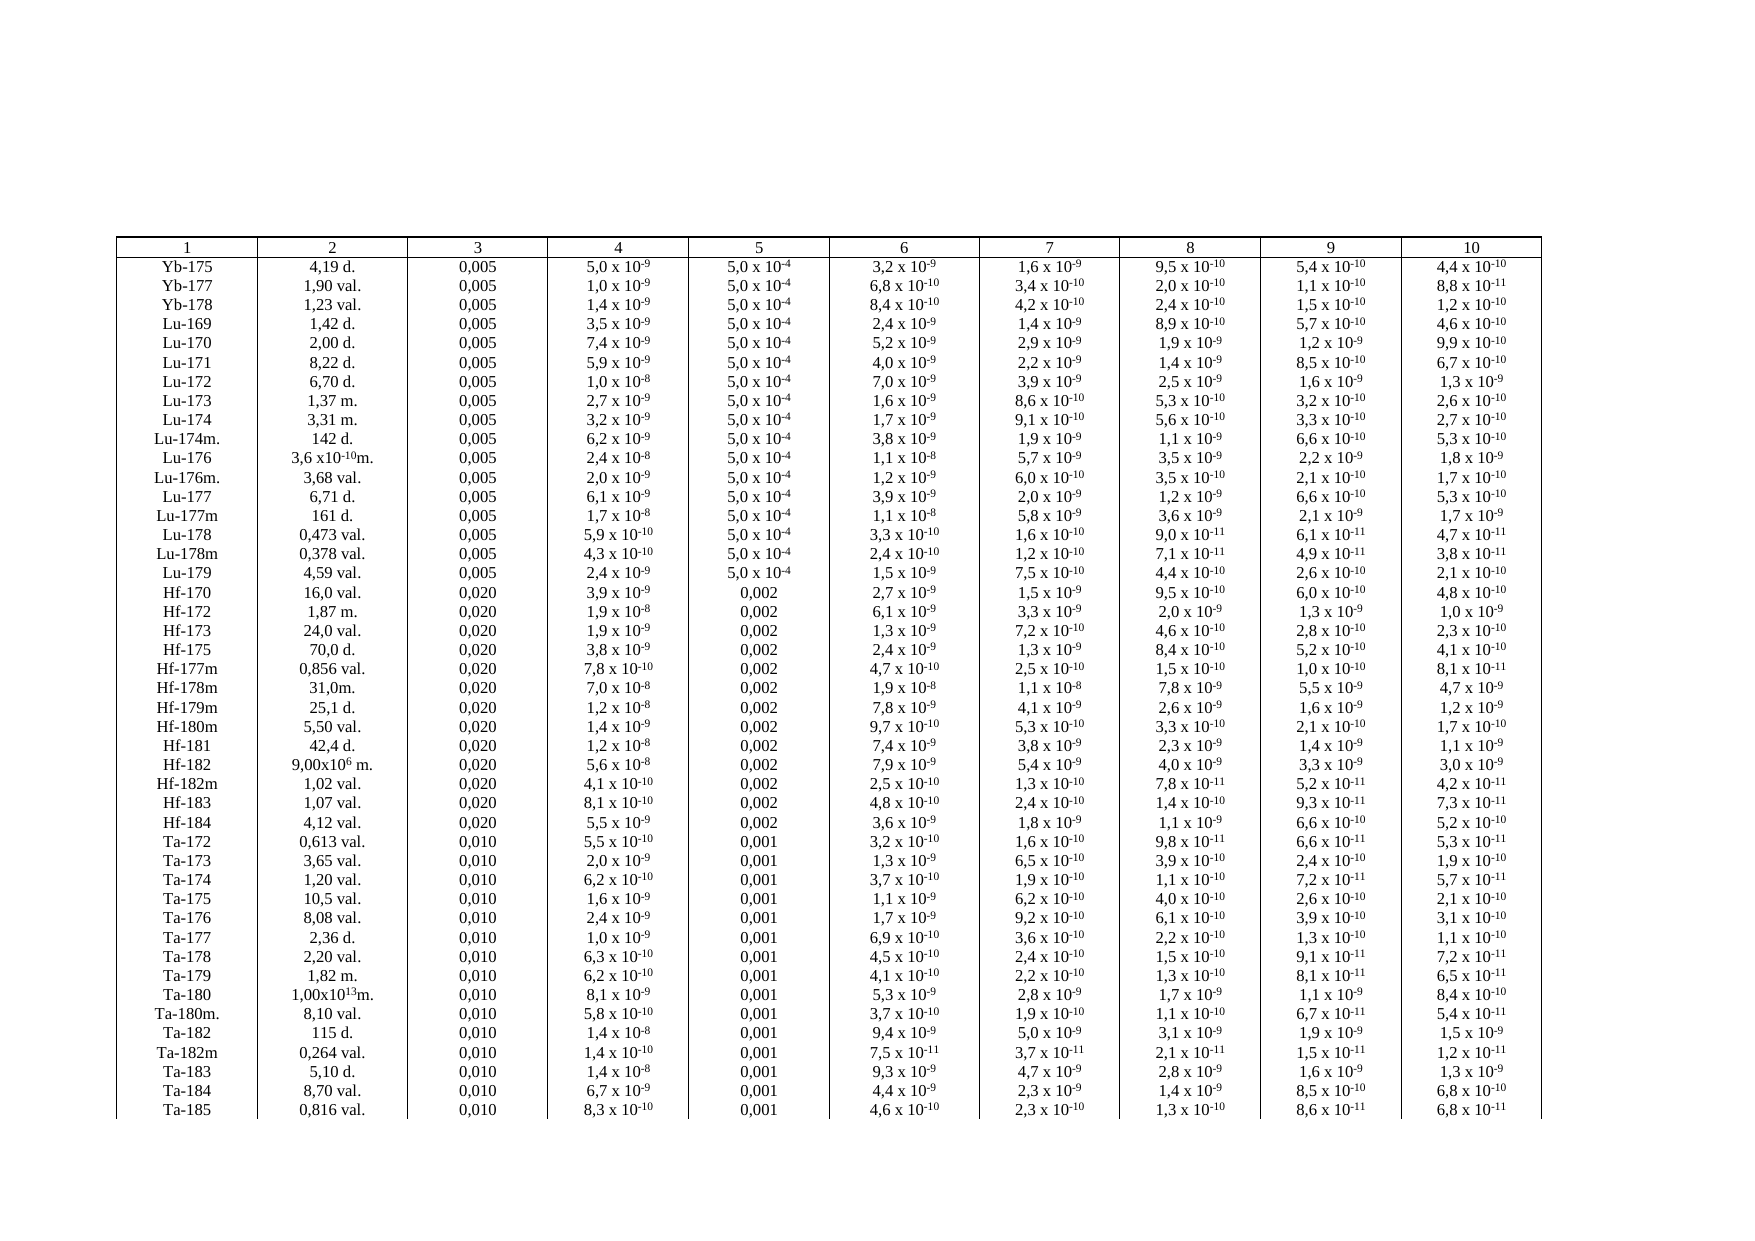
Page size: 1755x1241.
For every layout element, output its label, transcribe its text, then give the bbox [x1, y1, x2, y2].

table_cell 6,7 x 10-9 [548, 1081, 688, 1100]
table_cell Lu-172 [117, 372, 257, 391]
table_cell 16,0 val. [258, 583, 407, 602]
table_cell Hf-170 [117, 583, 257, 602]
table_cell Hf-175 [117, 640, 257, 659]
table_cell 6,6 x 10-11 [1261, 832, 1401, 851]
table_cell 5,0 x 10-4 [689, 468, 829, 487]
table_cell 1,2 x 10-9 [1120, 487, 1260, 506]
table_cell 1,6 x 10-9 [548, 889, 688, 908]
table_cell 5,0 x 10-4 [689, 258, 829, 276]
table_cell Lu-176m. [117, 468, 257, 487]
table_cell 5,7 x 10-9 [980, 448, 1119, 467]
table_cell 3,8 x 10-11 [1402, 544, 1541, 563]
table_cell 7,4 x 10-9 [548, 333, 688, 352]
table_cell 2,4 x 10-9 [830, 640, 979, 659]
table_cell 3,9 x 10-9 [980, 372, 1119, 391]
table_cell 0,001 [689, 966, 829, 985]
table_cell Ta-180 [117, 985, 257, 1004]
table_cell Hf-177m [117, 659, 257, 678]
table_cell 2,5 x 10-9 [1120, 372, 1260, 391]
table_cell 0,001 [689, 1004, 829, 1023]
table_cell 0,010 [408, 1004, 547, 1023]
table_cell 42,4 d. [258, 736, 407, 755]
table_cell 1,4 x 10-8 [548, 1062, 688, 1081]
table_cell 4,4 x 10-9 [830, 1081, 979, 1100]
table_cell 7,0 x 10-9 [830, 372, 979, 391]
table_cell 1,1 x 10-9 [1261, 985, 1401, 1004]
table_cell 0,020 [408, 774, 547, 793]
table_cell 0,010 [408, 947, 547, 966]
table_cell 1,9 x 10-9 [980, 429, 1119, 448]
table_cell 2,4 x 10-10 [980, 793, 1119, 812]
table_cell 1,0 x 10-8 [548, 372, 688, 391]
table_cell 5,2 x 10-10 [1261, 640, 1401, 659]
table_cell 0,020 [408, 736, 547, 755]
table_cell 4,1 x 10-10 [1402, 640, 1541, 659]
table_cell Ta-183 [117, 1062, 257, 1081]
table_cell Ta-173 [117, 851, 257, 870]
table_cell 3,4 x 10-10 [980, 276, 1119, 295]
table_cell 0,001 [689, 908, 829, 927]
table_cell 3,3 x 10-10 [830, 525, 979, 544]
table_cell Lu-174m. [117, 429, 257, 448]
table_cell 2,1 x 10-10 [1402, 889, 1541, 908]
table_cell 6,3 x 10-10 [548, 947, 688, 966]
table_cell 0,010 [408, 832, 547, 851]
table_cell 6,2 x 10-10 [548, 966, 688, 985]
table_cell 1,87 m. [258, 602, 407, 621]
table_cell 6,7 x 10-10 [1402, 353, 1541, 372]
table_cell 0,001 [689, 851, 829, 870]
table_cell 0,001 [689, 985, 829, 1004]
table_cell 2,2 x 10-9 [980, 353, 1119, 372]
table_header 6 [830, 238, 979, 257]
table_cell 5,0 x 10-4 [689, 314, 829, 333]
table_cell 3,6 x 10-10 [980, 928, 1119, 947]
table_cell 4,4 x 10-10 [1120, 563, 1260, 582]
table_cell 70,0 d. [258, 640, 407, 659]
table_cell 3,5 x 10-9 [548, 314, 688, 333]
table_cell 1,3 x 10-9 [830, 851, 979, 870]
table_cell 9,5 x 10-10 [1120, 583, 1260, 602]
table_cell 5,6 x 10-10 [1120, 410, 1260, 429]
table_cell 0,010 [408, 908, 547, 927]
table_cell 2,3 x 10-10 [980, 1100, 1119, 1119]
table_cell 7,4 x 10-9 [830, 736, 979, 755]
table_cell 5,8 x 10-9 [980, 506, 1119, 525]
table_cell 8,4 x 10-10 [1120, 640, 1260, 659]
table_cell 1,2 x 10-9 [1261, 333, 1401, 352]
table_cell 1,37 m. [258, 391, 407, 410]
table_cell 1,4 x 10-9 [548, 717, 688, 736]
table_cell 7,5 x 10-10 [980, 563, 1119, 582]
table_cell 5,0 x 10-4 [689, 506, 829, 525]
table_cell 1,6 x 10-9 [1261, 372, 1401, 391]
table_cell 8,6 x 10-10 [980, 391, 1119, 410]
table_cell 1,9 x 10-10 [980, 870, 1119, 889]
table_cell 0,005 [408, 333, 547, 352]
table_cell 0,020 [408, 659, 547, 678]
table_cell 0,005 [408, 448, 547, 467]
table_cell 1,2 x 10-9 [1402, 698, 1541, 717]
table_cell 0,020 [408, 678, 547, 697]
table_cell 0,005 [408, 487, 547, 506]
table_cell 7,3 x 10-11 [1402, 793, 1541, 812]
table_cell 6,1 x 10-9 [548, 487, 688, 506]
table_cell Ta-178 [117, 947, 257, 966]
table_cell 161 d. [258, 506, 407, 525]
table_cell 1,9 x 10-9 [1120, 333, 1260, 352]
table_cell Hf-173 [117, 621, 257, 640]
table_cell Lu-170 [117, 333, 257, 352]
table_cell 0,020 [408, 755, 547, 774]
table_cell 5,2 x 10-10 [1402, 813, 1541, 832]
table_cell 4,0 x 10-9 [830, 353, 979, 372]
table_cell 1,23 val. [258, 295, 407, 314]
table_cell 1,0 x 10-9 [548, 928, 688, 947]
table_cell 0,020 [408, 583, 547, 602]
table_cell 2,4 x 10-9 [548, 908, 688, 927]
table_header 8 [1120, 238, 1260, 257]
table_cell 0,010 [408, 1043, 547, 1062]
table_cell Lu-178m [117, 544, 257, 563]
table_cell 5,5 x 10-10 [548, 832, 688, 851]
table_cell 3,8 x 10-9 [980, 736, 1119, 755]
table_cell 2,6 x 10-10 [1261, 889, 1401, 908]
table_cell 4,1 x 10-10 [830, 966, 979, 985]
table_cell 9,9 x 10-10 [1402, 333, 1541, 352]
table_cell 3,1 x 10-10 [1402, 908, 1541, 927]
table_cell 5,5 x 10-9 [548, 813, 688, 832]
table_cell 2,1 x 10-10 [1402, 563, 1541, 582]
table_cell 4,7 x 10-9 [1402, 678, 1541, 697]
table_cell 1,3 x 10-9 [1402, 1062, 1541, 1081]
table_cell 1,0 x 10-10 [1261, 659, 1401, 678]
table_cell 3,6 x 10-9 [830, 813, 979, 832]
table_cell Lu-176 [117, 448, 257, 467]
table_cell 1,3 x 10-9 [980, 640, 1119, 659]
table_cell 0,005 [408, 563, 547, 582]
table_cell 5,9 x 10-10 [548, 525, 688, 544]
table_cell Hf-180m [117, 717, 257, 736]
table_cell 5,0 x 10-4 [689, 391, 829, 410]
table_cell Hf-183 [117, 793, 257, 812]
table_cell 4,5 x 10-10 [830, 947, 979, 966]
table_cell 0,002 [689, 659, 829, 678]
table_cell 1,4 x 10-8 [548, 1023, 688, 1042]
table_cell Ta-182 [117, 1023, 257, 1042]
table_cell 2,20 val. [258, 947, 407, 966]
table_cell 7,8 x 10-9 [1120, 678, 1260, 697]
table_cell 3,7 x 10-10 [830, 1004, 979, 1023]
table_cell 1,4 x 10-9 [1261, 736, 1401, 755]
table_cell 0,005 [408, 429, 547, 448]
table_cell 0,020 [408, 621, 547, 640]
table_cell 4,7 x 10-9 [980, 1062, 1119, 1081]
table_header 4 [548, 238, 688, 257]
table_cell 1,7 x 10-8 [548, 506, 688, 525]
table_cell 1,7 x 10-9 [830, 410, 979, 429]
table_cell 1,20 val. [258, 870, 407, 889]
table_cell 1,5 x 10-9 [980, 583, 1119, 602]
table_cell 9,1 x 10-11 [1261, 947, 1401, 966]
table_cell 2,9 x 10-9 [980, 333, 1119, 352]
table_cell 1,1 x 10-8 [830, 448, 979, 467]
table_cell 4,8 x 10-10 [830, 793, 979, 812]
table_cell 9,3 x 10-11 [1261, 793, 1401, 812]
table_cell 8,4 x 10-10 [830, 295, 979, 314]
table_cell 3,65 val. [258, 851, 407, 870]
table_cell 1,2 x 10-10 [1402, 295, 1541, 314]
table_cell 3,6 x 10-9 [1120, 506, 1260, 525]
table_cell 5,8 x 10-10 [548, 1004, 688, 1023]
table_cell Hf-182 [117, 755, 257, 774]
table_cell 4,12 val. [258, 813, 407, 832]
table_cell 2,7 x 10-9 [548, 391, 688, 410]
table_cell 1,8 x 10-9 [1402, 448, 1541, 467]
table_cell 8,8 x 10-11 [1402, 276, 1541, 295]
table_cell 6,6 x 10-10 [1261, 813, 1401, 832]
table_cell 8,1 x 10-11 [1402, 659, 1541, 678]
table_cell 0,001 [689, 1023, 829, 1042]
table_cell 2,8 x 10-10 [1261, 621, 1401, 640]
table_cell 0,002 [689, 640, 829, 659]
table_cell Hf-179m [117, 698, 257, 717]
table_cell 8,10 val. [258, 1004, 407, 1023]
table_cell 1,02 val. [258, 774, 407, 793]
table_cell 2,2 x 10-10 [980, 966, 1119, 985]
table_cell 2,36 d. [258, 928, 407, 947]
table_cell 25,1 d. [258, 698, 407, 717]
table_cell 6,2 x 10-10 [548, 870, 688, 889]
table_cell 4,7 x 10-11 [1402, 525, 1541, 544]
table_cell 6,1 x 10-9 [830, 602, 979, 621]
table_cell 1,82 m. [258, 966, 407, 985]
table_cell 2,7 x 10-9 [830, 583, 979, 602]
table_cell 1,6 x 10-9 [1261, 1062, 1401, 1081]
table_cell 1,0 x 10-9 [1402, 602, 1541, 621]
table_cell 0,002 [689, 621, 829, 640]
table_cell 2,6 x 10-10 [1261, 563, 1401, 582]
table_cell 6,8 x 10-11 [1402, 1100, 1541, 1119]
table_cell 7,1 x 10-11 [1120, 544, 1260, 563]
table_cell 1,7 x 10-9 [830, 908, 979, 927]
table_cell 1,7 x 10-10 [1402, 717, 1541, 736]
table_cell 5,3 x 10-9 [830, 985, 979, 1004]
table_cell 0,005 [408, 314, 547, 333]
table_cell 0,020 [408, 793, 547, 812]
table_cell 115 d. [258, 1023, 407, 1042]
table_cell 5,0 x 10-9 [548, 258, 688, 276]
table_cell 5,0 x 10-4 [689, 448, 829, 467]
table_cell 1,4 x 10-9 [1120, 353, 1260, 372]
table_cell 9,4 x 10-9 [830, 1023, 979, 1042]
table_cell 5,4 x 10-10 [1261, 258, 1401, 276]
table_cell 3,5 x 10-10 [1120, 468, 1260, 487]
table_cell 0,020 [408, 698, 547, 717]
table_cell 5,0 x 10-4 [689, 487, 829, 506]
table_cell Ta-182m [117, 1043, 257, 1062]
table_cell 0,005 [408, 372, 547, 391]
table_cell 0,005 [408, 258, 547, 276]
table_cell 5,2 x 10-9 [830, 333, 979, 352]
table_cell 0,001 [689, 870, 829, 889]
table_cell 3,6 x10-10m. [258, 448, 407, 467]
table_cell 0,473 val. [258, 525, 407, 544]
table_cell Hf-181 [117, 736, 257, 755]
table_cell 7,8 x 10-11 [1120, 774, 1260, 793]
table_cell Hf-182m [117, 774, 257, 793]
table_cell 1,3 x 10-9 [830, 621, 979, 640]
table_cell 3,8 x 10-9 [548, 640, 688, 659]
table_cell 0,010 [408, 985, 547, 1004]
table_header 5 [689, 238, 829, 257]
table_cell 6,70 d. [258, 372, 407, 391]
table_cell 5,0 x 10-4 [689, 353, 829, 372]
table_cell 1,3 x 10-10 [980, 774, 1119, 793]
table_cell 0,005 [408, 506, 547, 525]
table_cell 1,7 x 10-10 [1402, 468, 1541, 487]
table_cell 2,3 x 10-9 [980, 1081, 1119, 1100]
table_cell 6,71 d. [258, 487, 407, 506]
table_cell Lu-177 [117, 487, 257, 506]
table_cell 3,9 x 10-10 [1120, 851, 1260, 870]
table_cell 0,005 [408, 295, 547, 314]
table_cell 6,5 x 10-11 [1402, 966, 1541, 985]
table_cell Ta-172 [117, 832, 257, 851]
table_cell 2,0 x 10-9 [1120, 602, 1260, 621]
table_cell 1,3 x 10-9 [1261, 602, 1401, 621]
table_cell 8,08 val. [258, 908, 407, 927]
table_cell Ta-174 [117, 870, 257, 889]
table_cell 1,1 x 10-9 [1120, 813, 1260, 832]
table_cell 7,8 x 10-10 [548, 659, 688, 678]
table_cell 0,001 [689, 1081, 829, 1100]
table_cell 1,6 x 10-9 [1261, 698, 1401, 717]
table_cell 2,4 x 10-8 [548, 448, 688, 467]
table_cell 1,2 x 10-11 [1402, 1043, 1541, 1062]
table_cell 0,020 [408, 640, 547, 659]
table_cell 0,010 [408, 851, 547, 870]
table_cell 0,002 [689, 583, 829, 602]
table_cell 6,2 x 10-9 [548, 429, 688, 448]
table_cell 1,2 x 10-10 [980, 544, 1119, 563]
table_cell Lu-171 [117, 353, 257, 372]
table_header 2 [258, 238, 407, 257]
table_cell Lu-169 [117, 314, 257, 333]
table_cell 0,001 [689, 928, 829, 947]
table_cell 0,010 [408, 1062, 547, 1081]
table_cell 7,5 x 10-11 [830, 1043, 979, 1062]
table_cell Ta-177 [117, 928, 257, 947]
table_cell Hf-172 [117, 602, 257, 621]
table_cell 6,8 x 10-10 [1402, 1081, 1541, 1100]
table_cell 0,001 [689, 1100, 829, 1119]
table_cell 0,005 [408, 544, 547, 563]
table_cell 8,70 val. [258, 1081, 407, 1100]
table_cell 3,9 x 10-10 [1261, 908, 1401, 927]
table_cell 2,0 x 10-9 [548, 468, 688, 487]
table_cell 0,010 [408, 966, 547, 985]
table_cell 4,6 x 10-10 [1402, 314, 1541, 333]
table_cell 1,1 x 10-8 [830, 506, 979, 525]
table_cell 2,4 x 10-10 [1120, 295, 1260, 314]
table_cell Yb-177 [117, 276, 257, 295]
table_cell 2,5 x 10-10 [980, 659, 1119, 678]
table_cell 2,1 x 10-10 [1261, 468, 1401, 487]
table_cell 5,2 x 10-11 [1261, 774, 1401, 793]
table_cell 5,3 x 10-10 [980, 717, 1119, 736]
table_cell 8,1 x 10-9 [548, 985, 688, 1004]
table_cell 6,0 x 10-10 [980, 468, 1119, 487]
table_header 7 [980, 238, 1119, 257]
table_cell Yb-175 [117, 258, 257, 276]
table_cell 5,0 x 10-4 [689, 525, 829, 544]
table_cell 3,2 x 10-9 [548, 410, 688, 429]
table_cell 1,3 x 10-10 [1120, 1100, 1260, 1119]
table_cell 3,8 x 10-9 [830, 429, 979, 448]
table_cell 5,3 x 10-10 [1402, 429, 1541, 448]
table_cell 3,9 x 10-9 [830, 487, 979, 506]
table_cell Ta-175 [117, 889, 257, 908]
table_cell 4,6 x 10-10 [830, 1100, 979, 1119]
table_cell 3,2 x 10-10 [830, 832, 979, 851]
table_cell 1,6 x 10-9 [980, 258, 1119, 276]
table_cell 5,0 x 10-4 [689, 295, 829, 314]
table_cell 2,4 x 10-10 [980, 947, 1119, 966]
table_cell 0,264 val. [258, 1043, 407, 1062]
table_cell 8,1 x 10-11 [1261, 966, 1401, 985]
table_cell 9,7 x 10-10 [830, 717, 979, 736]
table_cell 4,0 x 10-10 [1120, 889, 1260, 908]
table_cell 6,5 x 10-10 [980, 851, 1119, 870]
table_cell 0,002 [689, 698, 829, 717]
table_cell 2,2 x 10-10 [1120, 928, 1260, 947]
table_cell 6,6 x 10-10 [1261, 429, 1401, 448]
table_cell 7,2 x 10-11 [1402, 947, 1541, 966]
table_cell 8,3 x 10-10 [548, 1100, 688, 1119]
table_cell 0,001 [689, 1043, 829, 1062]
table_cell 8,1 x 10-10 [548, 793, 688, 812]
table_cell 0,002 [689, 717, 829, 736]
table_cell Ta-179 [117, 966, 257, 985]
table_cell 1,5 x 10-10 [1120, 947, 1260, 966]
table_cell 3,3 x 10-10 [1120, 717, 1260, 736]
table_cell 1,00x1013m. [258, 985, 407, 1004]
table_cell 3,5 x 10-9 [1120, 448, 1260, 467]
table_cell 1,5 x 10-11 [1261, 1043, 1401, 1062]
table_cell 1,1 x 10-10 [1120, 1004, 1260, 1023]
table_cell 1,5 x 10-10 [1261, 295, 1401, 314]
table_cell 1,9 x 10-9 [548, 621, 688, 640]
table_cell 1,3 x 10-10 [1120, 966, 1260, 985]
table_cell 1,1 x 10-10 [1120, 870, 1260, 889]
table_cell 8,22 d. [258, 353, 407, 372]
table_cell 4,59 val. [258, 563, 407, 582]
table_cell 5,0 x 10-4 [689, 333, 829, 352]
table_cell 3,2 x 10-9 [830, 258, 979, 276]
table_cell 0,005 [408, 276, 547, 295]
table_cell 3,2 x 10-10 [1261, 391, 1401, 410]
table_cell 4,7 x 10-10 [830, 659, 979, 678]
table_cell 1,1 x 10-8 [980, 678, 1119, 697]
table_cell 3,3 x 10-9 [980, 602, 1119, 621]
table_cell 3,0 x 10-9 [1402, 755, 1541, 774]
table_cell 5,4 x 10-9 [980, 755, 1119, 774]
table_cell Lu-177m [117, 506, 257, 525]
table_cell 0,002 [689, 774, 829, 793]
table_cell 2,00 d. [258, 333, 407, 352]
table_cell 2,8 x 10-9 [980, 985, 1119, 1004]
table_cell 2,0 x 10-10 [1120, 276, 1260, 295]
table_cell 1,07 val. [258, 793, 407, 812]
table_cell 2,6 x 10-10 [1402, 391, 1541, 410]
table_cell 1,4 x 10-9 [548, 295, 688, 314]
table_cell 0,002 [689, 736, 829, 755]
table_cell 4,9 x 10-11 [1261, 544, 1401, 563]
table_cell 5,5 x 10-9 [1261, 678, 1401, 697]
table_cell 0,010 [408, 928, 547, 947]
table_cell 3,7 x 10-11 [980, 1043, 1119, 1062]
table_cell 3,1 x 10-9 [1120, 1023, 1260, 1042]
table_cell 4,4 x 10-10 [1402, 258, 1541, 276]
table_cell 0,010 [408, 889, 547, 908]
table_cell 0,378 val. [258, 544, 407, 563]
table_cell 7,8 x 10-9 [830, 698, 979, 717]
table_cell 0,002 [689, 678, 829, 697]
table_cell 4,2 x 10-11 [1402, 774, 1541, 793]
table_cell 2,7 x 10-10 [1402, 410, 1541, 429]
table_cell Hf-178m [117, 678, 257, 697]
table_cell 0,005 [408, 410, 547, 429]
table_cell 1,3 x 10-10 [1261, 928, 1401, 947]
table_cell Lu-173 [117, 391, 257, 410]
table_cell Hf-184 [117, 813, 257, 832]
table_cell 0,005 [408, 525, 547, 544]
table_cell 3,3 x 10-9 [1261, 755, 1401, 774]
table_cell 1,4 x 10-9 [980, 314, 1119, 333]
table_cell 6,1 x 10-11 [1261, 525, 1401, 544]
table_cell 1,7 x 10-9 [1402, 506, 1541, 525]
table_cell 5,50 val. [258, 717, 407, 736]
table_cell 8,6 x 10-11 [1261, 1100, 1401, 1119]
table_cell 5,0 x 10-4 [689, 410, 829, 429]
table_cell 5,0 x 10-4 [689, 429, 829, 448]
table_cell 1,1 x 10-9 [1120, 429, 1260, 448]
table_cell 1,5 x 10-10 [1120, 659, 1260, 678]
table_cell 9,3 x 10-9 [830, 1062, 979, 1081]
table_cell 0,002 [689, 793, 829, 812]
table_cell 7,2 x 10-11 [1261, 870, 1401, 889]
table_cell 2,6 x 10-9 [1120, 698, 1260, 717]
table_cell 0,010 [408, 870, 547, 889]
table_cell 2,3 x 10-10 [1402, 621, 1541, 640]
table_cell 5,9 x 10-9 [548, 353, 688, 372]
table_cell 0,001 [689, 1062, 829, 1081]
table_cell 8,5 x 10-10 [1261, 353, 1401, 372]
table_cell Ta-185 [117, 1100, 257, 1119]
table_cell 0,002 [689, 813, 829, 832]
table_cell 3,9 x 10-9 [548, 583, 688, 602]
table_cell 0,005 [408, 391, 547, 410]
table_cell 1,5 x 10-9 [830, 563, 979, 582]
table_cell 1,5 x 10-9 [1402, 1023, 1541, 1042]
table_cell 5,10 d. [258, 1062, 407, 1081]
table_cell 4,3 x 10-10 [548, 544, 688, 563]
table_cell 1,7 x 10-9 [1120, 985, 1260, 1004]
table_cell 1,9 x 10-8 [548, 602, 688, 621]
table_cell 7,2 x 10-10 [980, 621, 1119, 640]
table_cell 0,010 [408, 1081, 547, 1100]
table_cell 4,0 x 10-9 [1120, 755, 1260, 774]
table_cell Ta-176 [117, 908, 257, 927]
table_cell 1,1 x 10-10 [1261, 276, 1401, 295]
table_cell 4,6 x 10-10 [1120, 621, 1260, 640]
table_header 1 [117, 238, 257, 257]
table_cell 4,19 d. [258, 258, 407, 276]
table_cell 0,020 [408, 602, 547, 621]
table_cell 1,1 x 10-9 [830, 889, 979, 908]
table_cell 5,0 x 10-9 [980, 1023, 1119, 1042]
table_cell 1,4 x 10-10 [548, 1043, 688, 1062]
table_cell 0,010 [408, 1023, 547, 1042]
table_cell 0,001 [689, 947, 829, 966]
table_cell 2,2 x 10-9 [1261, 448, 1401, 467]
table_header 3 [408, 238, 547, 257]
table_header 10 [1402, 238, 1541, 257]
table_cell 10,5 val. [258, 889, 407, 908]
table_cell 1,9 x 10-10 [1402, 851, 1541, 870]
table_cell Ta-184 [117, 1081, 257, 1100]
table_cell 2,4 x 10-10 [1261, 851, 1401, 870]
table_cell 1,6 x 10-10 [980, 832, 1119, 851]
table_cell 6,8 x 10-10 [830, 276, 979, 295]
table_cell 0,001 [689, 832, 829, 851]
table_cell 3,7 x 10-10 [830, 870, 979, 889]
table_cell 9,8 x 10-11 [1120, 832, 1260, 851]
table_cell 6,9 x 10-10 [830, 928, 979, 947]
table_cell 1,9 x 10-8 [830, 678, 979, 697]
table_cell 4,1 x 10-9 [980, 698, 1119, 717]
table_cell 5,3 x 10-10 [1402, 487, 1541, 506]
table_cell 2,5 x 10-10 [830, 774, 979, 793]
table_cell Lu-179 [117, 563, 257, 582]
table_cell 9,00x106 m. [258, 755, 407, 774]
table_cell 4,8 x 10-10 [1402, 583, 1541, 602]
table_cell 9,5 x 10-10 [1120, 258, 1260, 276]
table_cell 0,002 [689, 602, 829, 621]
table_cell 1,9 x 10-10 [980, 1004, 1119, 1023]
table_cell 5,4 x 10-11 [1402, 1004, 1541, 1023]
table_cell 1,0 x 10-9 [548, 276, 688, 295]
table_cell 7,0 x 10-8 [548, 678, 688, 697]
table_cell 2,4 x 10-10 [830, 544, 979, 563]
table_cell 6,2 x 10-10 [980, 889, 1119, 908]
table_cell 6,7 x 10-11 [1261, 1004, 1401, 1023]
table_cell 1,4 x 10-9 [1120, 1081, 1260, 1100]
table_header 9 [1261, 238, 1401, 257]
table_cell 7,9 x 10-9 [830, 755, 979, 774]
table_cell 2,8 x 10-9 [1120, 1062, 1260, 1081]
table_cell 6,0 x 10-10 [1261, 583, 1401, 602]
table_cell 1,3 x 10-9 [1402, 372, 1541, 391]
table_cell 0,020 [408, 717, 547, 736]
table_cell 0,002 [689, 755, 829, 774]
table_cell 2,1 x 10-9 [1261, 506, 1401, 525]
table_cell 24,0 val. [258, 621, 407, 640]
table_cell 0,020 [408, 813, 547, 832]
table_cell 6,6 x 10-10 [1261, 487, 1401, 506]
table_cell 9,1 x 10-10 [980, 410, 1119, 429]
table_cell 1,2 x 10-9 [830, 468, 979, 487]
table_cell 3,31 m. [258, 410, 407, 429]
table_cell 6,1 x 10-10 [1120, 908, 1260, 927]
table_cell 4,2 x 10-10 [980, 295, 1119, 314]
table_cell 0,010 [408, 1100, 547, 1119]
table_cell 0,856 val. [258, 659, 407, 678]
table_cell 2,0 x 10-9 [548, 851, 688, 870]
table_cell 1,1 x 10-10 [1402, 928, 1541, 947]
table_cell 0,613 val. [258, 832, 407, 851]
table_cell 2,1 x 10-10 [1261, 717, 1401, 736]
table_cell 5,0 x 10-4 [689, 276, 829, 295]
table_cell 1,90 val. [258, 276, 407, 295]
table_cell 1,9 x 10-9 [1261, 1023, 1401, 1042]
table_cell 9,0 x 10-11 [1120, 525, 1260, 544]
table_cell 1,2 x 10-8 [548, 736, 688, 755]
table_cell 0,005 [408, 353, 547, 372]
table_cell 1,1 x 10-9 [1402, 736, 1541, 755]
table_cell 5,6 x 10-8 [548, 755, 688, 774]
table_cell 0,005 [408, 468, 547, 487]
table_cell Ta-180m. [117, 1004, 257, 1023]
table_cell 1,4 x 10-10 [1120, 793, 1260, 812]
table_cell 4,1 x 10-10 [548, 774, 688, 793]
table_cell 2,1 x 10-11 [1120, 1043, 1260, 1062]
table_cell 5,3 x 10-11 [1402, 832, 1541, 851]
table_cell 2,4 x 10-9 [548, 563, 688, 582]
table_cell 5,0 x 10-4 [689, 563, 829, 582]
table_cell Lu-174 [117, 410, 257, 429]
table_cell 5,7 x 10-10 [1261, 314, 1401, 333]
table_cell 1,6 x 10-10 [980, 525, 1119, 544]
table_cell 5,7 x 10-11 [1402, 870, 1541, 889]
table_cell 5,0 x 10-4 [689, 372, 829, 391]
table_cell 2,3 x 10-9 [1120, 736, 1260, 755]
table_cell 8,4 x 10-10 [1402, 985, 1541, 1004]
table_cell 142 d. [258, 429, 407, 448]
table_cell 9,2 x 10-10 [980, 908, 1119, 927]
table_cell 5,3 x 10-10 [1120, 391, 1260, 410]
table_cell 8,9 x 10-10 [1120, 314, 1260, 333]
table_cell 3,68 val. [258, 468, 407, 487]
table_cell 8,5 x 10-10 [1261, 1081, 1401, 1100]
table_cell 1,6 x 10-9 [830, 391, 979, 410]
table_cell 5,0 x 10-4 [689, 544, 829, 563]
table_cell Yb-178 [117, 295, 257, 314]
table_cell 1,42 d. [258, 314, 407, 333]
table_cell Lu-178 [117, 525, 257, 544]
table_cell 2,4 x 10-9 [830, 314, 979, 333]
table_cell 0,816 val. [258, 1100, 407, 1119]
table_cell 1,2 x 10-8 [548, 698, 688, 717]
table_cell 0,001 [689, 889, 829, 908]
table_cell 2,0 x 10-9 [980, 487, 1119, 506]
table_cell 1,8 x 10-9 [980, 813, 1119, 832]
table_cell 3,3 x 10-10 [1261, 410, 1401, 429]
table_cell 31,0m. [258, 678, 407, 697]
